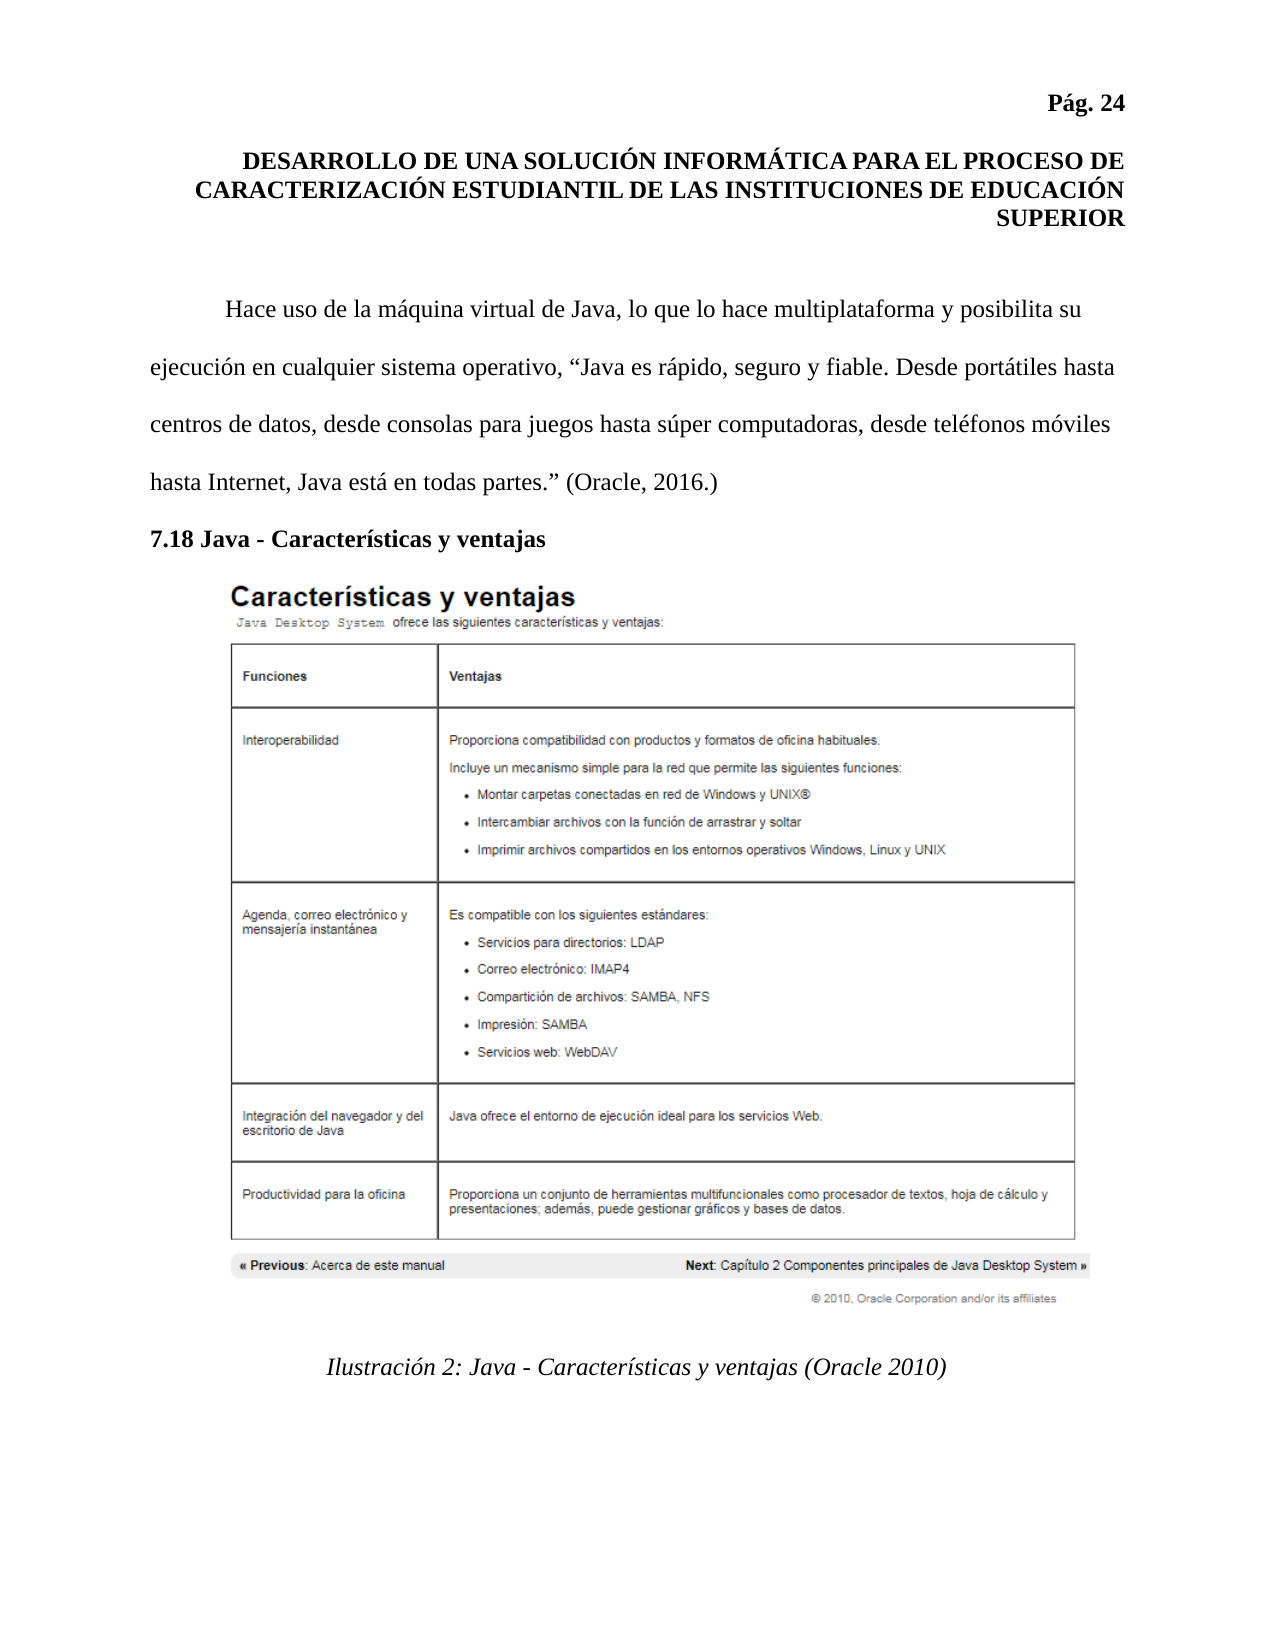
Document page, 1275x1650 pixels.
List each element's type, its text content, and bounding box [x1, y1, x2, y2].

text Hace uso de la máquina virtual de Java, lo que lo hace multiplataforma y posibilita su ejecución en cualquier sistema operativo, “Java es rápido, seguro y fiable. Desde portátiles hasta centros de datos, desde consolas para juegos hasta súper computadoras, desde teléfonos móviles hasta Internet, Java está en todas partes.” (Oracle, 2016.) [150, 294, 1125, 496]
subtitle 7.18 Java - Características y ventajas [150, 524, 1125, 553]
picture [225, 582, 1090, 1311]
text Ilustración 2: Java - Características y ventajas (Oracle 2010) [150, 1352, 1125, 1380]
